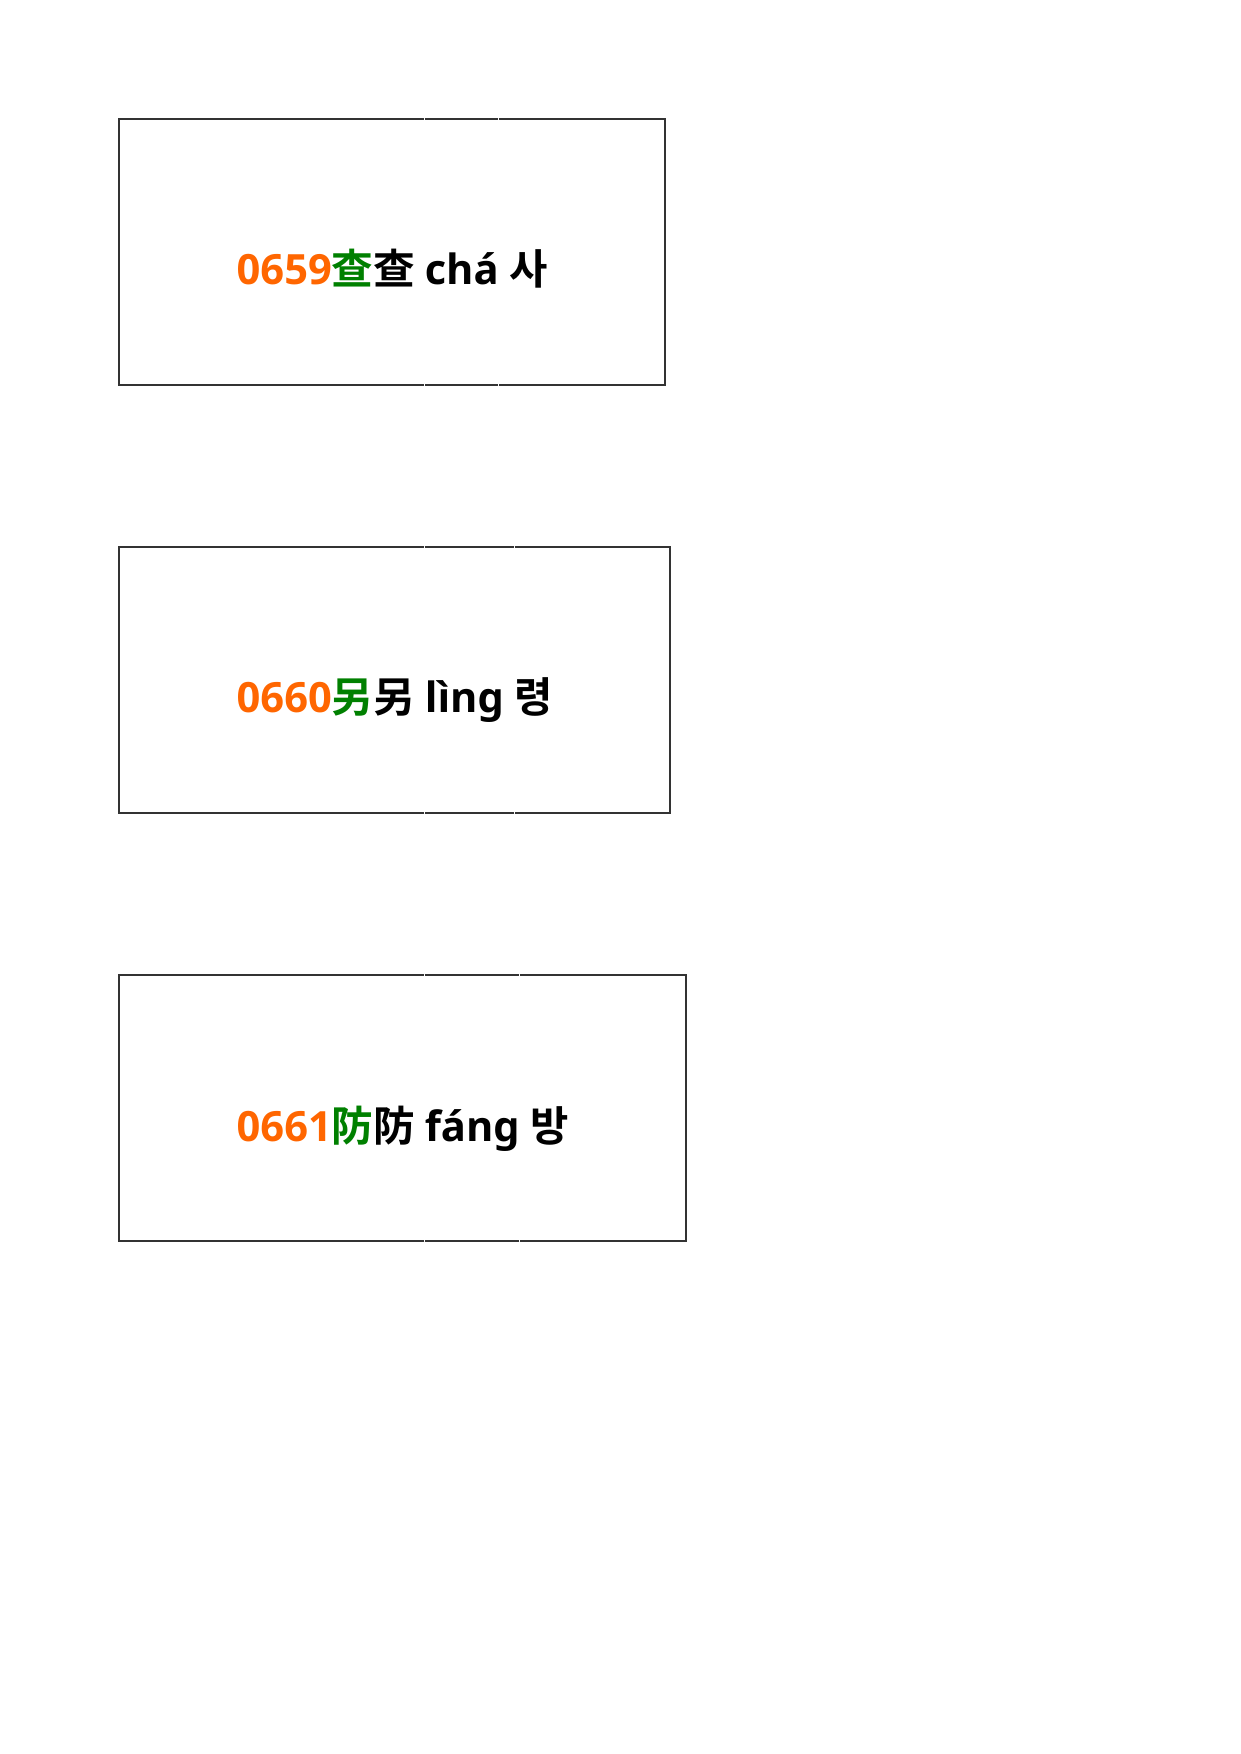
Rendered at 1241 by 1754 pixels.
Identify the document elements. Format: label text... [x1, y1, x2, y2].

text [671, 546, 1122, 814]
text [687, 974, 1122, 1242]
text 0660另另 lìng 령 [120, 547, 669, 813]
text 0661防防 fáng 방 [120, 975, 685, 1241]
text 0659查查 chá 사 [120, 119, 664, 385]
text [666, 118, 1122, 386]
